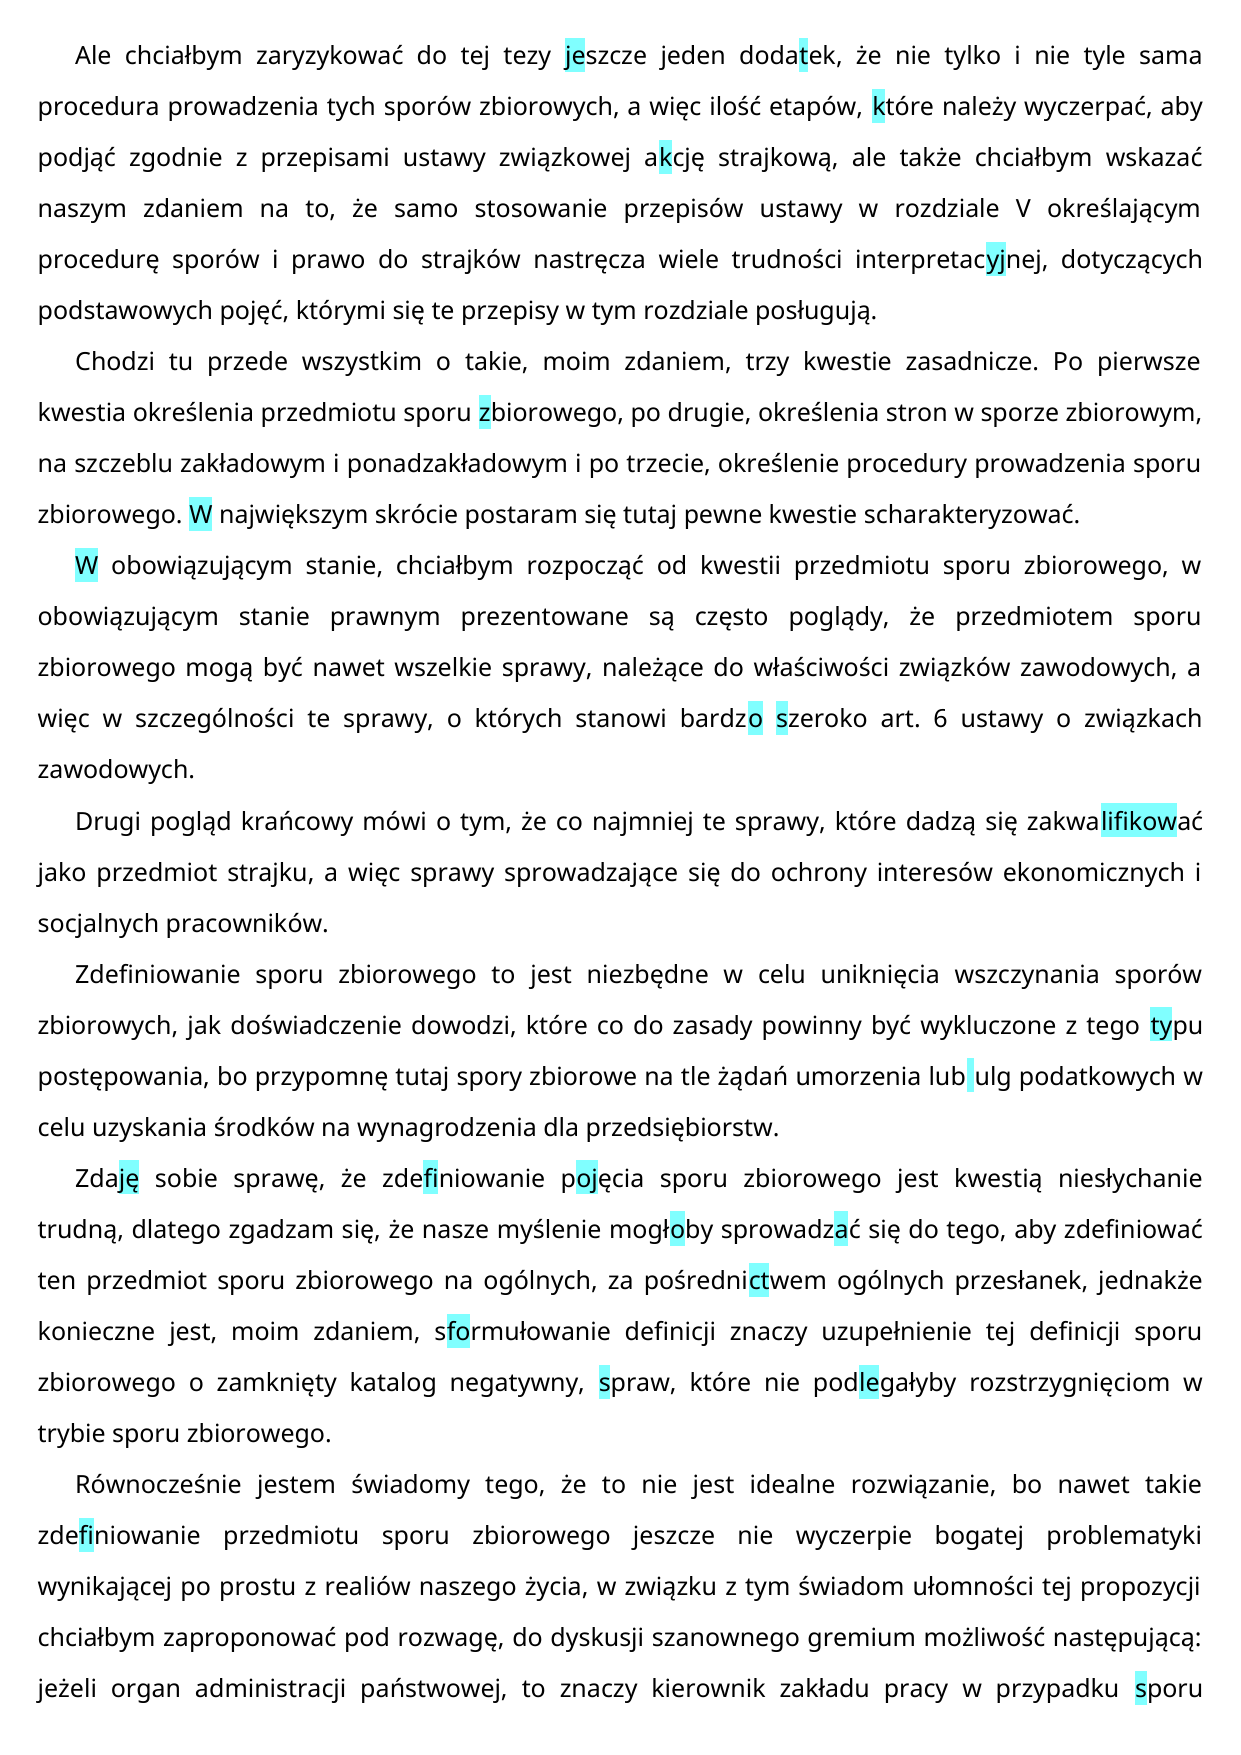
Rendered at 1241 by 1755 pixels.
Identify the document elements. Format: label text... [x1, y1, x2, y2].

text Ale chciałbym zaryzykować do tej tezy jeszcze jeden dodatek, że nie tylko i nie tyle sama procedura prowadzenia tych sporów zbiorowych, a więc ilość etapów, które należy wyczerpać, aby podjąć zgodnie z przepisami ustawy związkowej akcję strajkową, ale także chciałbym wskazać naszym zdaniem na to, że samo stosowanie przepisów ustawy w rozdziale V określającym procedurę sporów i prawo do strajków nastręcza wiele trudności interpretacyjnej, dotyczących podstawowych pojęć, którymi się te przepisy w tym rozdziale posługują. [37, 37, 1203, 327]
text W obowiązującym stanie, chciałbym rozpocząć od kwestii przedmiotu sporu zbiorowego, w obowiązującym stanie prawnym prezentowane są często poglądy, że przedmiotem sporu zbiorowego mogą być nawet wszelkie sprawy, należące do właściwości związków zawodowych, a więc w szczególności te sprawy, o których stanowi bardzo szeroko art. 6 ustawy o związkach zawodowych. [37, 548, 1203, 786]
text Równocześnie jestem świadomy tego, że to nie jest idealne rozwiązanie, bo nawet takie zdefiniowanie przedmiotu sporu zbiorowego jeszcze nie wyczerpie bogatej problematyki wynikającej po prostu z realiów naszego życia, w związku z tym świadom ułomności tej propozycji chciałbym zaproponować pod rozwagę, do dyskusji szanownego gremium możliwość następującą: jeżeli organ administracji państwowej, to znaczy kierownik zakładu pracy w przypadku sporu [37, 1467, 1203, 1705]
text Zdaję sobie sprawę, że zdefiniowanie pojęcia sporu zbiorowego jest kwestią niesłychanie trudną, dlatego zgadzam się, że nasze myślenie mogłoby sprowadzać się do tego, aby zdefiniować ten przedmiot sporu zbiorowego na ogólnych, za pośrednictwem ogólnych przesłanek, jednakże konieczne jest, moim zdaniem, sformułowanie definicji znaczy uzupełnienie tej definicji sporu zbiorowego o zamknięty katalog negatywny, spraw, które nie podlegałyby rozstrzygnięciom w trybie sporu zbiorowego. [37, 1160, 1203, 1450]
text Chodzi tu przede wszystkim o takie, moim zdaniem, trzy kwestie zasadnicze. Po pierwsze kwestia określenia przedmiotu sporu zbiorowego, po drugie, określenia stron w sporze zbiorowym, na szczeblu zakładowym i ponadzakładowym i po trzecie, określenie procedury prowadzenia sporu zbiorowego. W największym skrócie postaram się tutaj pewne kwestie scharakteryzować. [37, 344, 1203, 531]
text Zdefiniowanie sporu zbiorowego to jest niezbędne w celu uniknięcia wszczynania sporów zbiorowych, jak doświadczenie dowodzi, które co do zasady powinny być wykluczone z tego typu postępowania, bo przypomnę tutaj spory zbiorowe na tle żądań umorzenia lub ulg podatkowych w celu uzyskania środków na wynagrodzenia dla przedsiębiorstw. [37, 956, 1203, 1143]
text Drugi pogląd krańcowy mówi o tym, że co najmniej te sprawy, które dadzą się zakwalifikować jako przedmiot strajku, a więc sprawy sprowadzające się do ochrony interesów ekonomicznych i socjalnych pracowników. [37, 803, 1203, 939]
